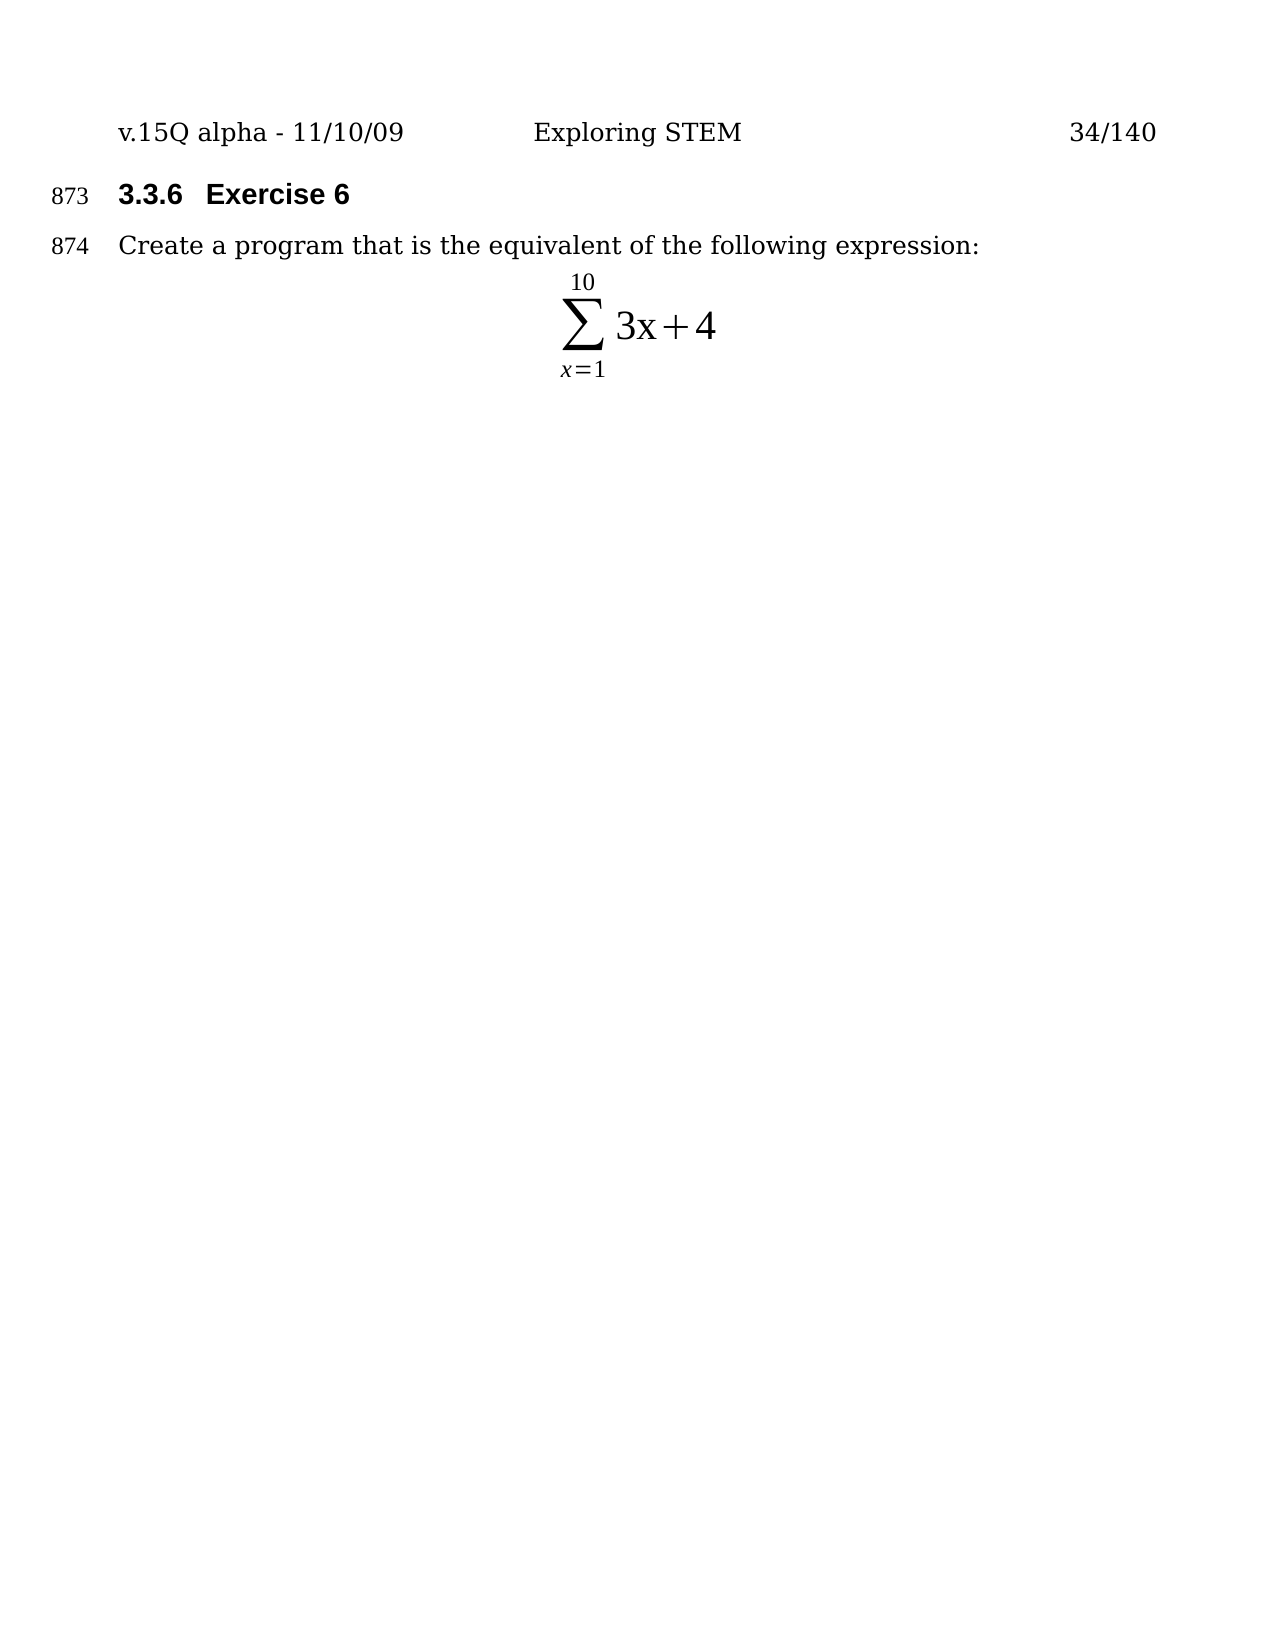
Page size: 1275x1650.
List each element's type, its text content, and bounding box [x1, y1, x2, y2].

subtitle Exercise 6 [118, 177, 1157, 210]
text Create a program that is the equivalent of the following expression: [118, 231, 1157, 260]
